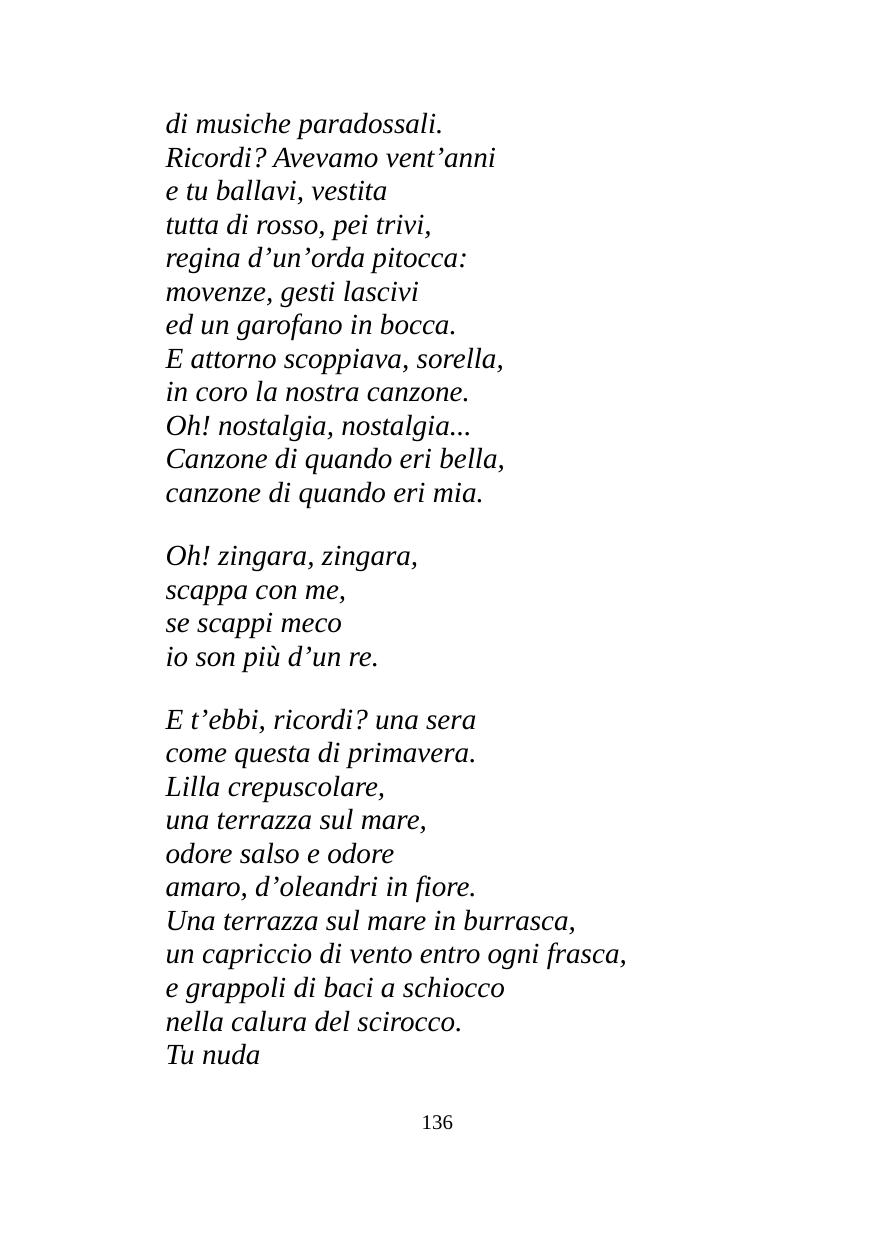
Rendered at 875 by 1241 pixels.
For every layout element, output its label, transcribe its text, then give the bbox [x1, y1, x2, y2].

text di musiche paradossali. Ricordi? Avevamo vent’anni e tu ballavi, vestita tutta di rosso, pei trivi, regina d’un’orda pitocca: movenze, gesti lascivi ed un garofano in bocca. E attorno scoppiava, sorella, in coro la nostra canzone. Oh! nostalgia, nostalgia... Canzone di quando eri bella, canzone di quando eri mia. [165, 106, 768, 509]
text E t’ebbi, ricordi? una sera come questa di primavera. Lilla crepuscolare, una terrazza sul mare, odore salso e odore amaro, d’oleandri in fiore. Una terrazza sul mare in burrasca, un capriccio di vento entro ogni frasca, e grappoli di baci a schiocco nella calura del scirocco. Tu nuda [165, 702, 768, 1071]
text Oh! zingara, zingara, scappa con me, se scappi meco io son più d’un re. [165, 538, 768, 672]
